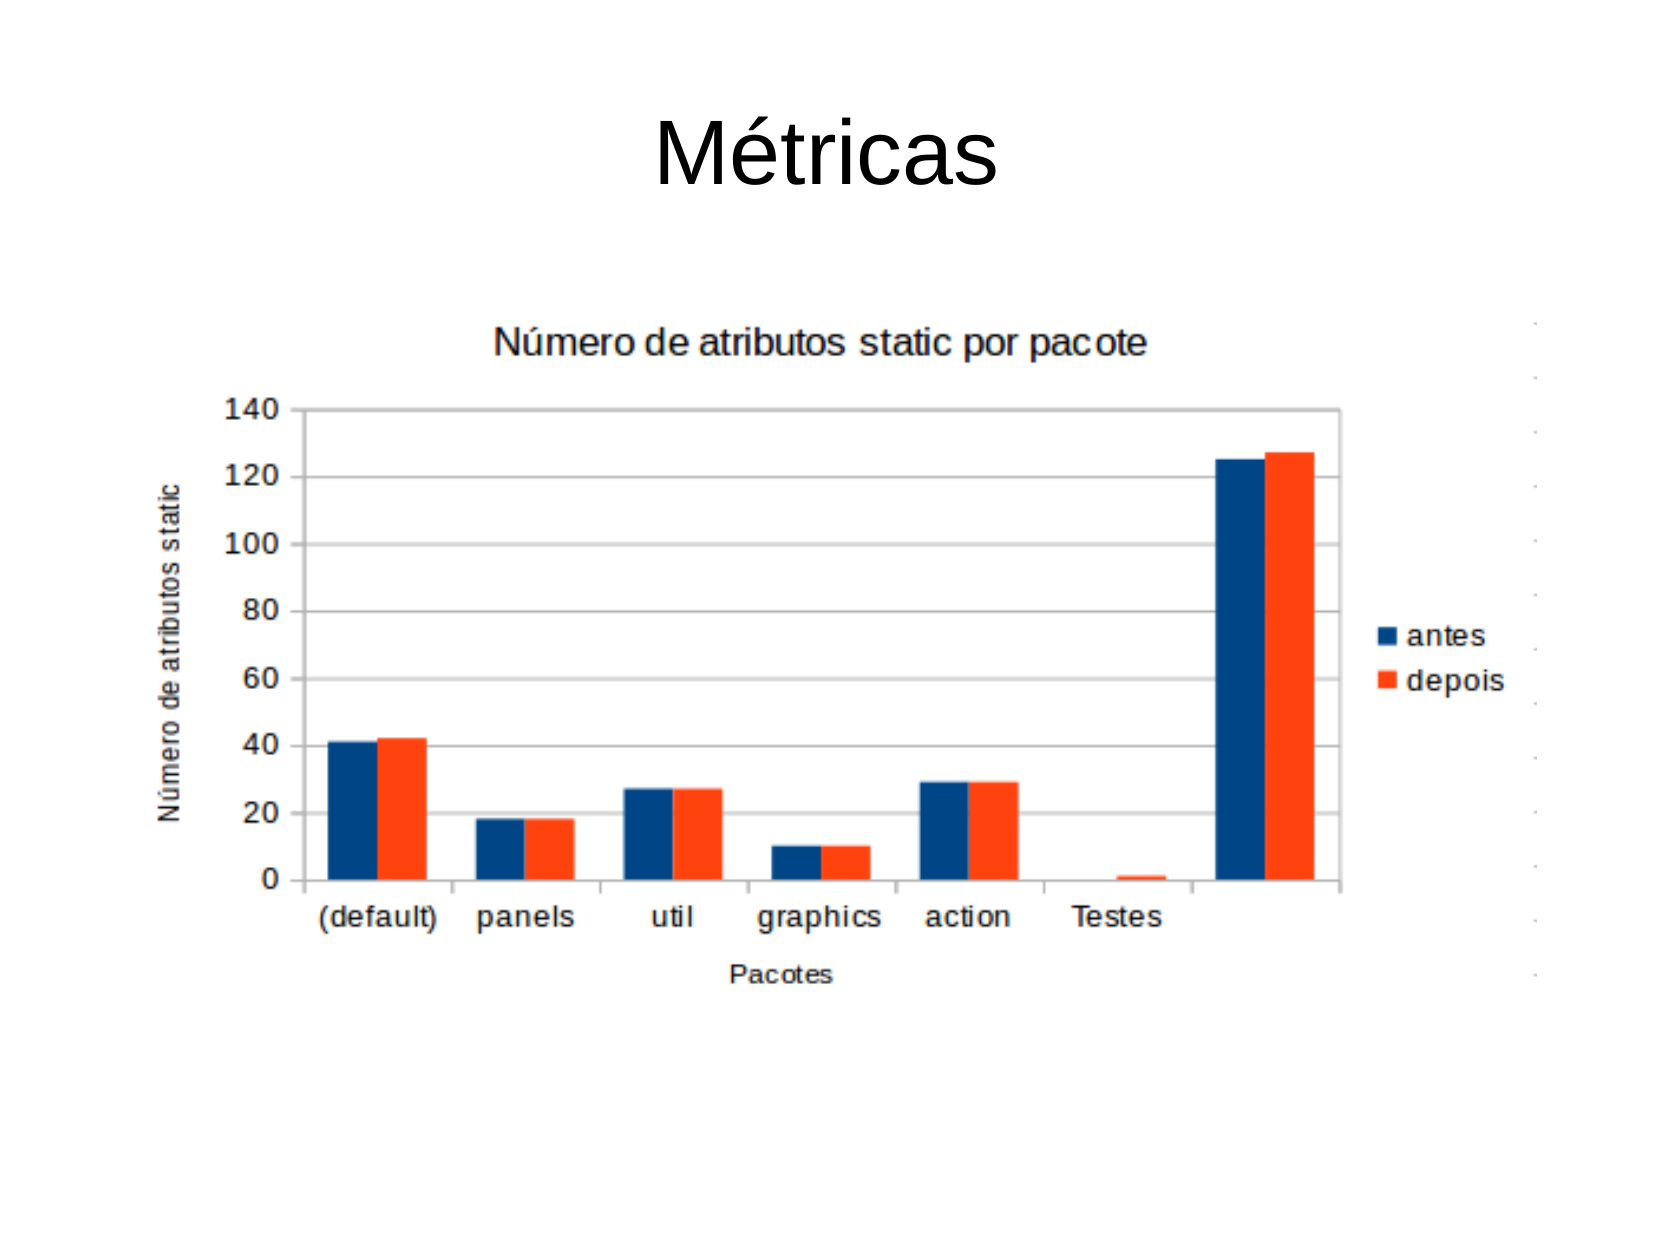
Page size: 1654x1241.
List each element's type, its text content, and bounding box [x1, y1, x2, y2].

picture [116, 290, 1537, 1010]
title Métricas [82, 49, 1571, 257]
